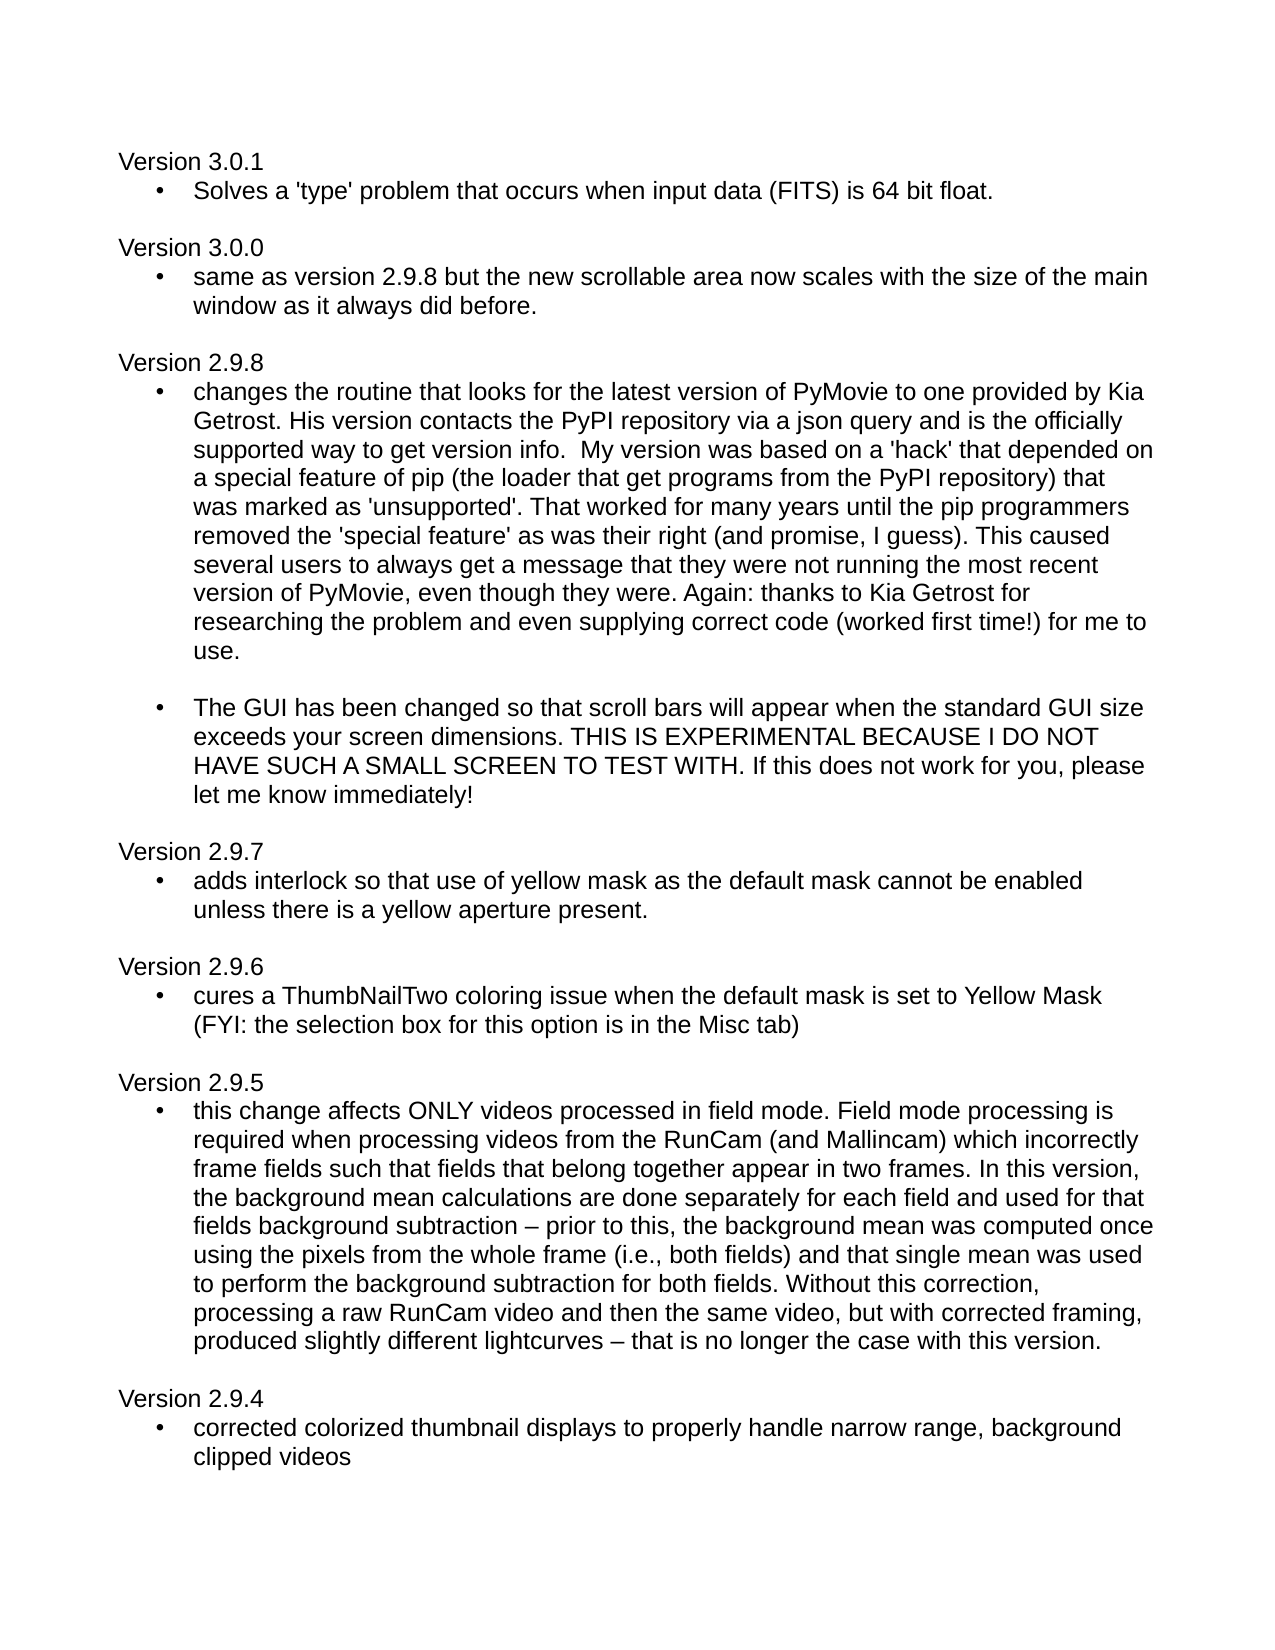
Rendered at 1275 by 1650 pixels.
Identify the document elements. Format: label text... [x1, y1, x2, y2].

list same as version 2.9.8 but the new scrollable area now scales with the size of the main window as it always did before. [156, 262, 1157, 348]
text Version 2.9.7 [118, 837, 1157, 866]
list cures a ThumbNailTwo coloring issue when the default mask is set to Yellow Mask (FYI: the selection box for this option is in the Misc tab) [156, 981, 1157, 1039]
list changes the routine that looks for the latest version of PyMovie to one provided by Kia Getrost. His version contacts the PyPI repository via a json query and is the officially supported way to get version info. My version was based on a 'hack' that depended on a special feature of pip (the loader that get programs from the PyPI repository) that was marked as 'unsupported'. That worked for many years until the pip programmers removed the 'special feature' as was their right (and promise, I guess). This caused several users to always get a message that they were not running the most recent version of PyMovie, even though they were. Again: thanks to Kia Getrost for researching the problem and even supplying correct code (worked first time!) for me to use. [156, 377, 1157, 693]
text Version 2.9.6 [118, 952, 1157, 981]
text Version 3.0.1 [118, 147, 1157, 176]
list corrected colorized thumbnail displays to properly handle narrow range, background clipped videos [156, 1413, 1157, 1499]
text Version 3.0.0 [118, 233, 1157, 262]
list Solves a 'type' problem that occurs when input data (FITS) is 64 bit float. [156, 176, 1157, 204]
list The GUI has been changed so that scroll bars will appear when the standard GUI size exceeds your screen dimensions. THIS IS EXPERIMENTAL BECAUSE I DO NOT HAVE SUCH A SMALL SCREEN TO TEST WITH. If this does not work for you, please let me know immediately! [156, 693, 1157, 808]
list [156, 118, 1157, 147]
text Version 2.9.8 [118, 348, 1157, 377]
list adds interlock so that use of yellow mask as the default mask cannot be enabled unless there is a yellow aperture present. [156, 866, 1157, 952]
text Version 2.9.5 [118, 1067, 1157, 1096]
text Version 2.9.4 [118, 1384, 1157, 1413]
list this change affects ONLY videos processed in field mode. Field mode processing is required when processing videos from the RunCam (and Mallincam) which incorrectly frame fields such that fields that belong together appear in two frames. In this version, the background mean calculations are done separately for each field and used for that fields background subtraction – prior to this, the background mean was computed once using the pixels from the whole frame (i.e., both fields) and that single mean was used to perform the background subtraction for both fields. Without this correction, processing a raw RunCam video and then the same video, but with corrected framing, produced slightly different lightcurves – that is no longer the case with this version. [156, 1096, 1157, 1355]
